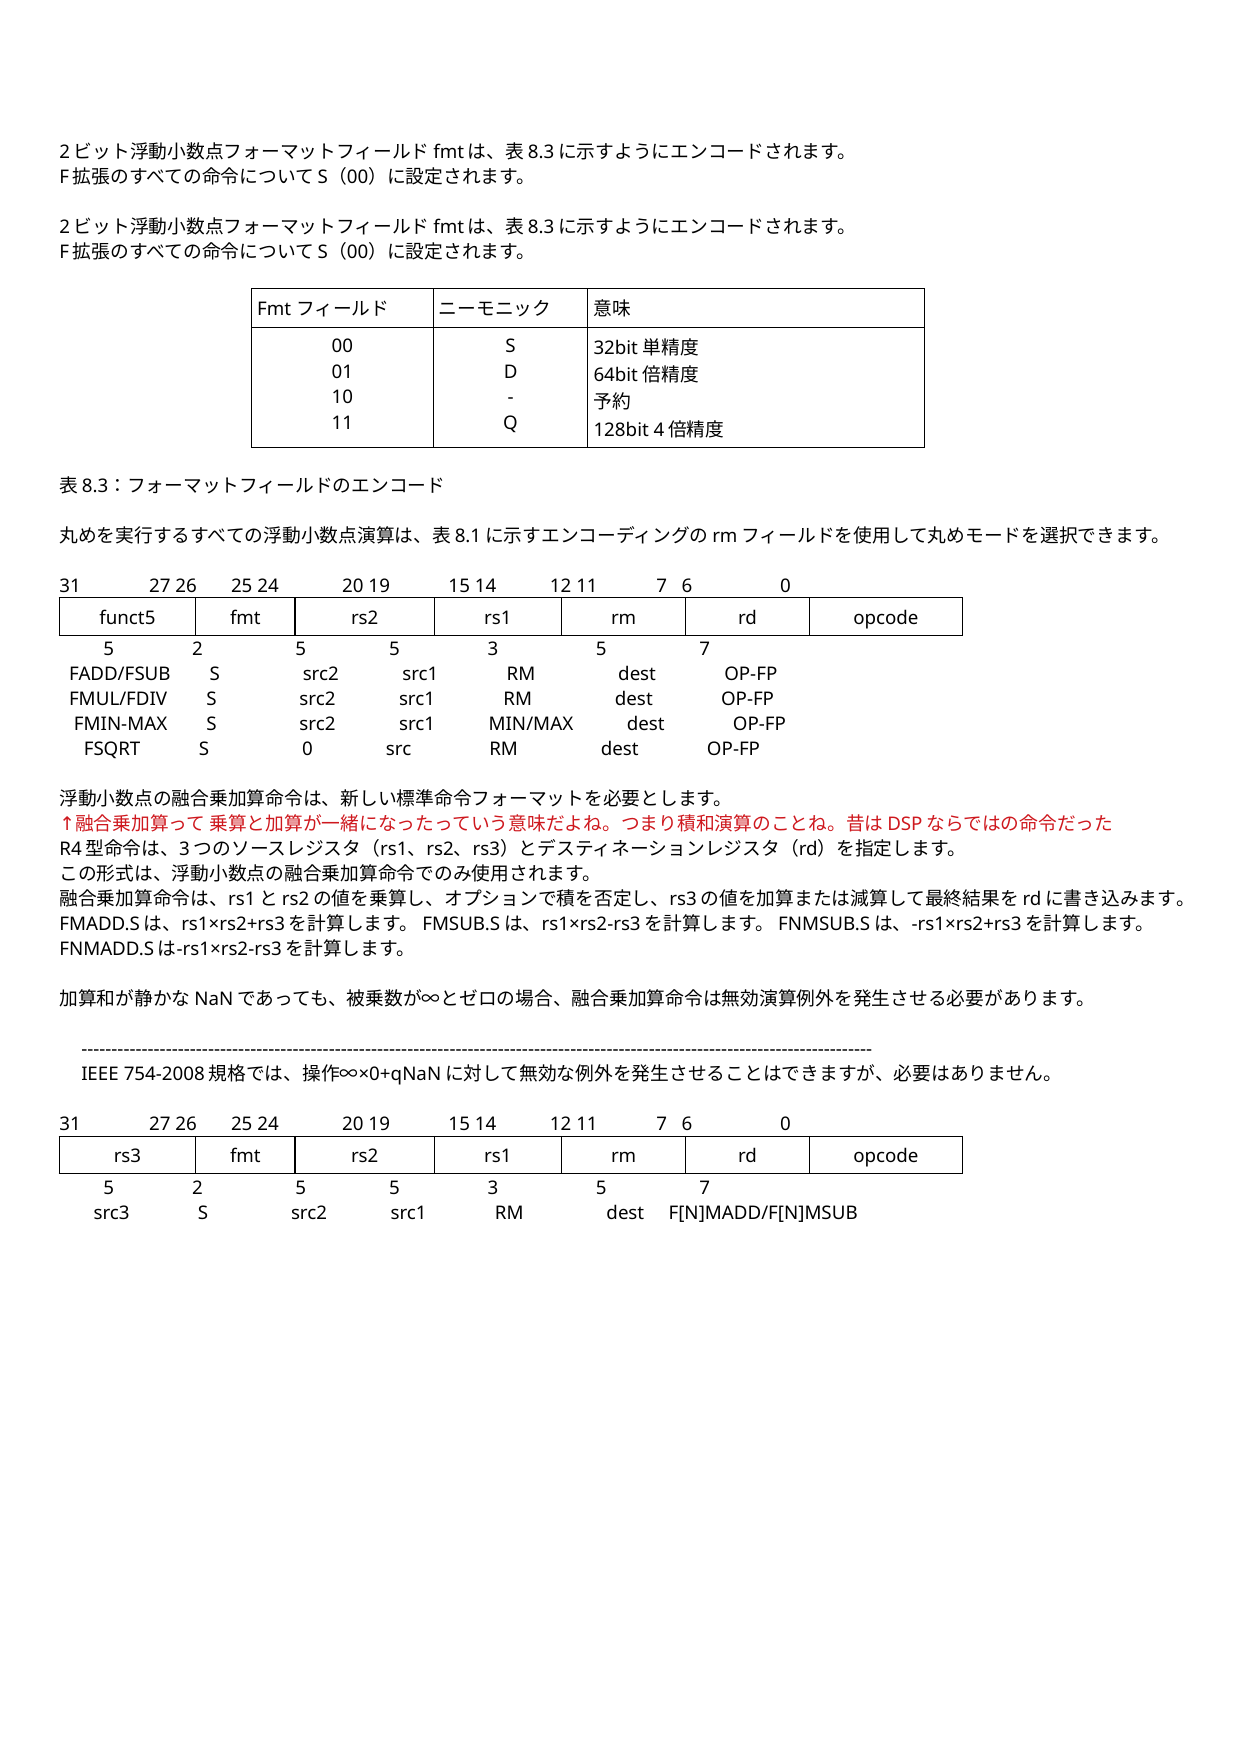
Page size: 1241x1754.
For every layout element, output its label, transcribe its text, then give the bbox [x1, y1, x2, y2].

table_header rm [562, 1137, 685, 1173]
table_cell 32bit 単精度 64bit 倍精度 予約 128bit 4倍精度 [588, 328, 924, 447]
table_header [963, 597, 1081, 635]
table_header 意味 [588, 289, 924, 327]
text F拡張のすべての命令についてS（00）に設定されます。 [59, 163, 1181, 188]
table_cell 00 01 10 11 [252, 328, 433, 447]
text 31 27 26 25 24 20 19 15 14 12 11 7 6 0 [59, 1111, 1181, 1136]
text 5 2 5 5 3 5 7 [59, 636, 1181, 661]
table_header rd [686, 598, 809, 635]
text FMUL/FDIV S src2 src1 RM dest OP-FP [59, 686, 1181, 711]
text ----------------------------------------------------------------------------------------------------------------------------------- [81, 1036, 1181, 1061]
text 31 27 26 25 24 20 19 15 14 12 11 7 6 0 [59, 572, 1181, 597]
table_header rs2 [296, 1137, 434, 1173]
table_header opcode [810, 598, 962, 635]
table_header Fmt フィールド [252, 289, 433, 327]
text F拡張のすべての命令についてS（00）に設定されます。 [59, 238, 1181, 263]
table_header rs1 [435, 598, 561, 635]
text 加算和が静かなNaNであっても、被乗数が∞とゼロの場合、融合乗加算命令は無効演算例外を発生させる必要があります。 [59, 986, 1181, 1011]
text 5 2 5 5 3 5 7 [59, 1174, 1181, 1199]
table_header rs1 [435, 1137, 561, 1173]
text FMADD.Sは、rs1×rs2+rs3を計算します。 FMSUB.Sは、rs1×rs2-rs3を計算します。 FNMSUB.Sは、-rs1×rs2+rs3を計算します。 FNMADD.Sは-rs1×rs2-rs3を計算します。 [59, 911, 1181, 961]
table_header opcode [810, 1137, 962, 1173]
text FADD/FSUB S src2 src1 RM dest OP-FP [59, 661, 1181, 686]
table_header fmt [196, 598, 294, 635]
text 2ビット浮動小数点フォーマットフィールドfmtは、表8.3に示すようにエンコードされます。 [59, 138, 1181, 163]
table_header rd [686, 1137, 809, 1173]
text この形式は、浮動小数点の融合乗加算命令でのみ使用されます。 [59, 861, 1181, 886]
text 表8.3：フォーマットフィールドのエンコード [59, 472, 1181, 497]
text 2ビット浮動小数点フォーマットフィールドfmtは、表8.3に示すようにエンコードされます。 [59, 213, 1181, 238]
text R4型命令は、3つのソースレジスタ（rs1、rs2、rs3）とデスティネーションレジスタ（rd）を指定します。 [59, 836, 1181, 861]
table_cell S D - Q [434, 328, 587, 447]
table_header rs2 [296, 598, 434, 635]
table_header funct5 [60, 598, 195, 635]
text 丸めを実行するすべての浮動小数点演算は、表8.1に示すエンコーディングのrmフィールドを使用して丸めモードを選択できます。 [59, 522, 1181, 547]
text ↑融合乗加算って 乗算と加算が一緒になったっていう意味だよね。つまり積和演算のことね。昔はDSPならではの命令だった [59, 811, 1181, 836]
text 浮動小数点の融合乗加算命令は、新しい標準命令フォーマットを必要とします。 [59, 786, 1181, 811]
text src3 S src2 src1 RM dest F[N]MADD/F[N]MSUB [59, 1199, 1181, 1224]
table_header rm [562, 598, 685, 635]
text 融合乗加算命令は、rs1とrs2の値を乗算し、オプションで積を否定し、rs3の値を加算または減算して最終結果をrdに書き込みます。 [59, 886, 1181, 911]
text FSQRT S 0 src RM dest OP-FP [59, 736, 1181, 761]
table_header fmt [196, 1137, 294, 1173]
table_header ニーモニック [434, 289, 587, 327]
table_header rs3 [60, 1137, 195, 1173]
text IEEE 754-2008規格では、操作∞×0+qNaNに対して無効な例外を発生させることはできますが、必要はありません。 [81, 1061, 1181, 1086]
text FMIN-MAX S src2 src1 MIN/MAX dest OP-FP [59, 711, 1181, 736]
table_header [963, 1136, 1081, 1173]
